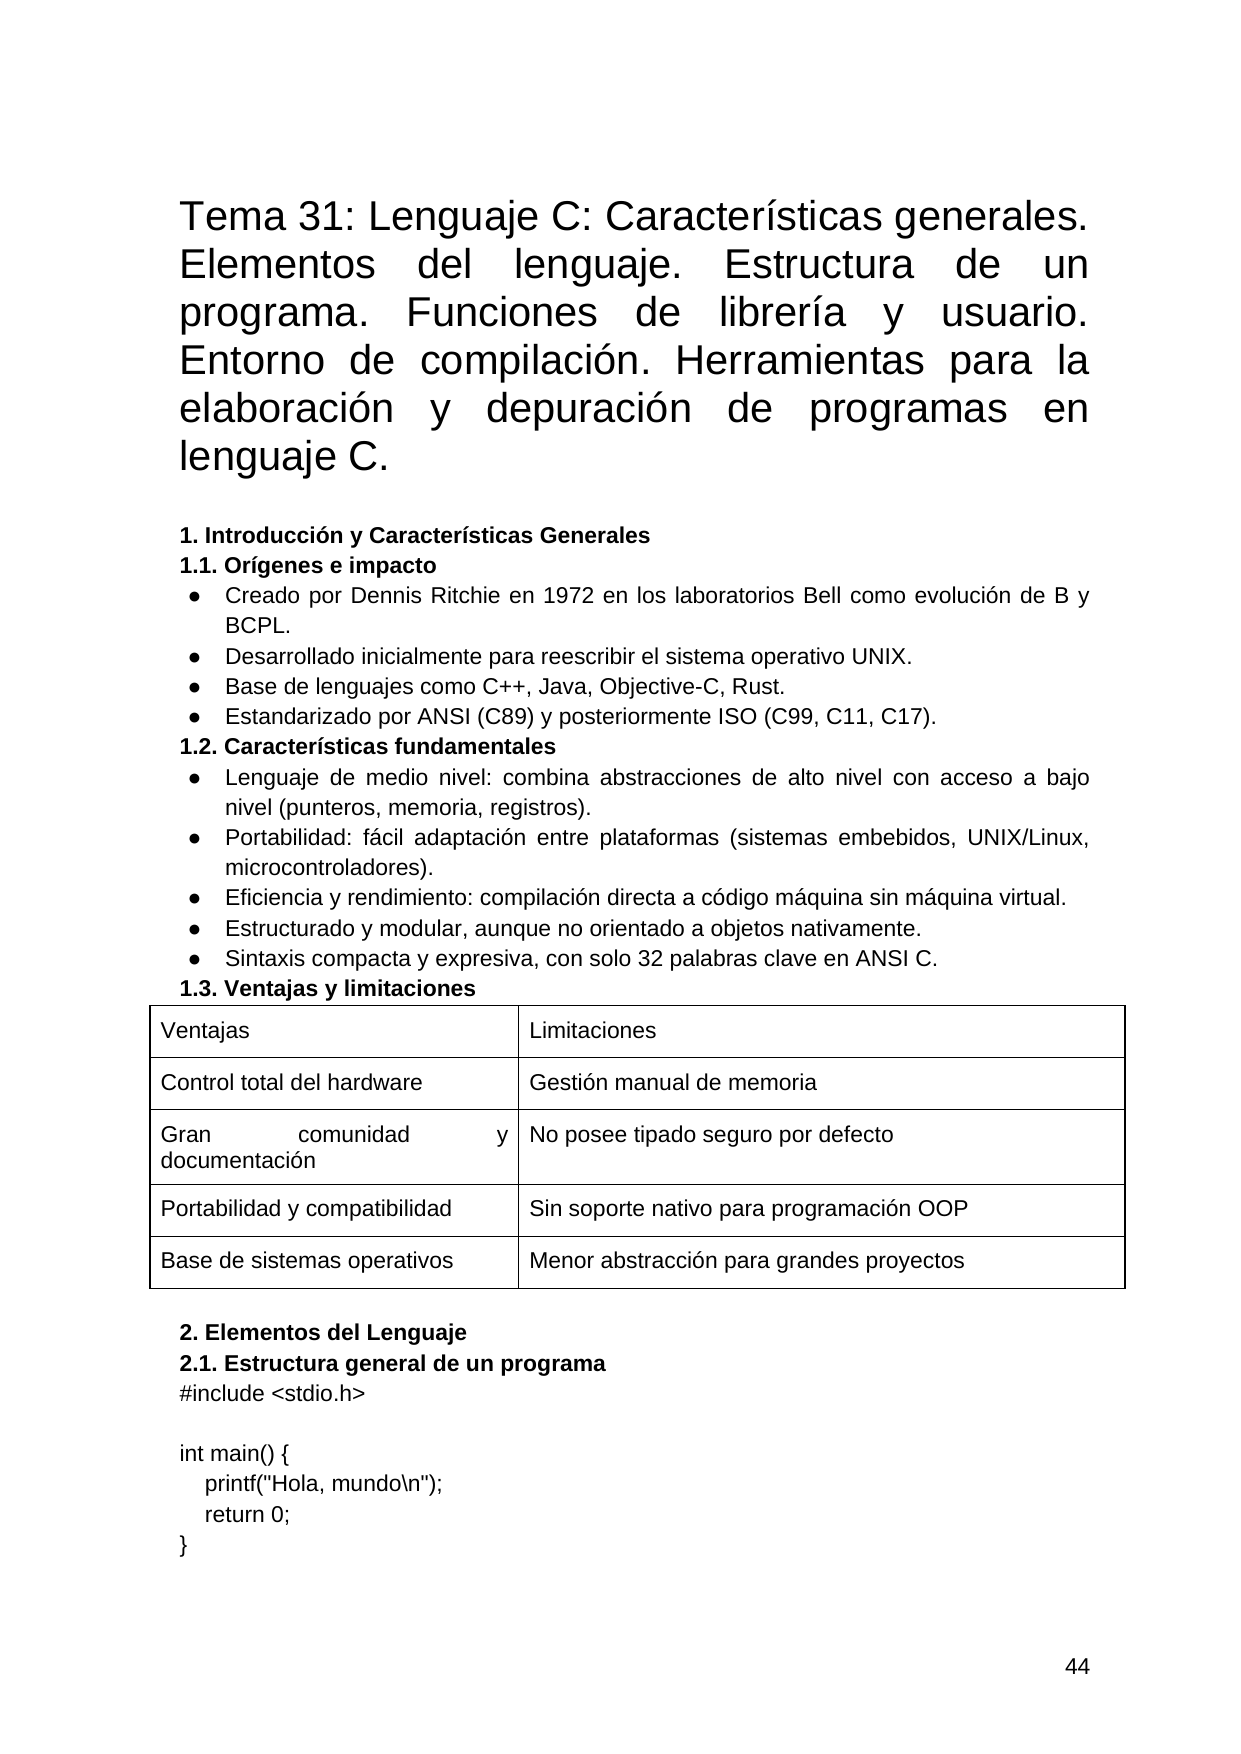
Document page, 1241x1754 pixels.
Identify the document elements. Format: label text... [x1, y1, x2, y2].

table_cell Portabilidad y compatibilidad [151, 1185, 518, 1236]
text 2.1. Estructura general de un programa [179, 1349, 1090, 1376]
table_cell No posee tipado seguro por defecto [519, 1110, 1124, 1184]
list Base de lenguajes como C++, Java, Objective-C, Rust. [187, 673, 1090, 699]
text int main() { [179, 1440, 1090, 1467]
text return 0; [179, 1501, 1090, 1527]
list Eficiencia y rendimiento: compilación directa a código máquina sin máquina virtual. [187, 884, 1090, 911]
list Portabilidad: fácil adaptación entre plataformas (sistemas embebidos, UNIX/Linux, microcontroladores). [187, 824, 1090, 881]
table_cell Gran comunidad y documentación [151, 1110, 518, 1184]
table_cell Base de sistemas operativos [151, 1237, 518, 1288]
text printf("Hola, mundo\n"); [179, 1470, 1090, 1497]
table_cell Sin soporte nativo para programación OOP [519, 1185, 1124, 1236]
text #include <stdio.h> [179, 1380, 1090, 1406]
list Desarrollado inicialmente para reescribir el sistema operativo UNIX. [187, 643, 1090, 669]
table_cell Menor abstracción para grandes proyectos [519, 1237, 1124, 1288]
text 1. Introducción y Características Generales [179, 522, 1090, 548]
text } [179, 1531, 1090, 1557]
text 2. Elementos del Lenguaje [179, 1319, 1090, 1346]
subtitle Tema 31: Lenguaje C: Características generales. Elementos del lenguaje. Estructura de un programa. Funciones de librería y usuario. Entorno de compilación. Herramientas para la elaboración y depuración de programas en lenguaje C. [179, 192, 1090, 479]
table_header Limitaciones [519, 1006, 1124, 1057]
list Estructurado y modular, aunque no orientado a objetos nativamente. [187, 914, 1090, 941]
list Estandarizado por ANSI (C89) y posteriormente ISO (C99, C11, C17). [187, 703, 1090, 729]
text 1.1. Orígenes e impacto [179, 552, 1090, 578]
table_cell Gestión manual de memoria [519, 1058, 1124, 1109]
list Creado por Dennis Ritchie en 1972 en los laboratorios Bell como evolución de B y BCPL. [187, 582, 1090, 639]
list Sintaxis compacta y expresiva, con solo 32 palabras clave en ANSI C. [187, 945, 1090, 971]
list Lenguaje de medio nivel: combina abstracciones de alto nivel con acceso a bajo nivel (punteros, memoria, registros). [187, 763, 1090, 820]
text 1.3. Ventajas y limitaciones [179, 975, 1090, 1001]
table_cell Control total del hardware [151, 1058, 518, 1109]
table_header Ventajas [151, 1006, 518, 1057]
text 1.2. Características fundamentales [179, 733, 1090, 760]
